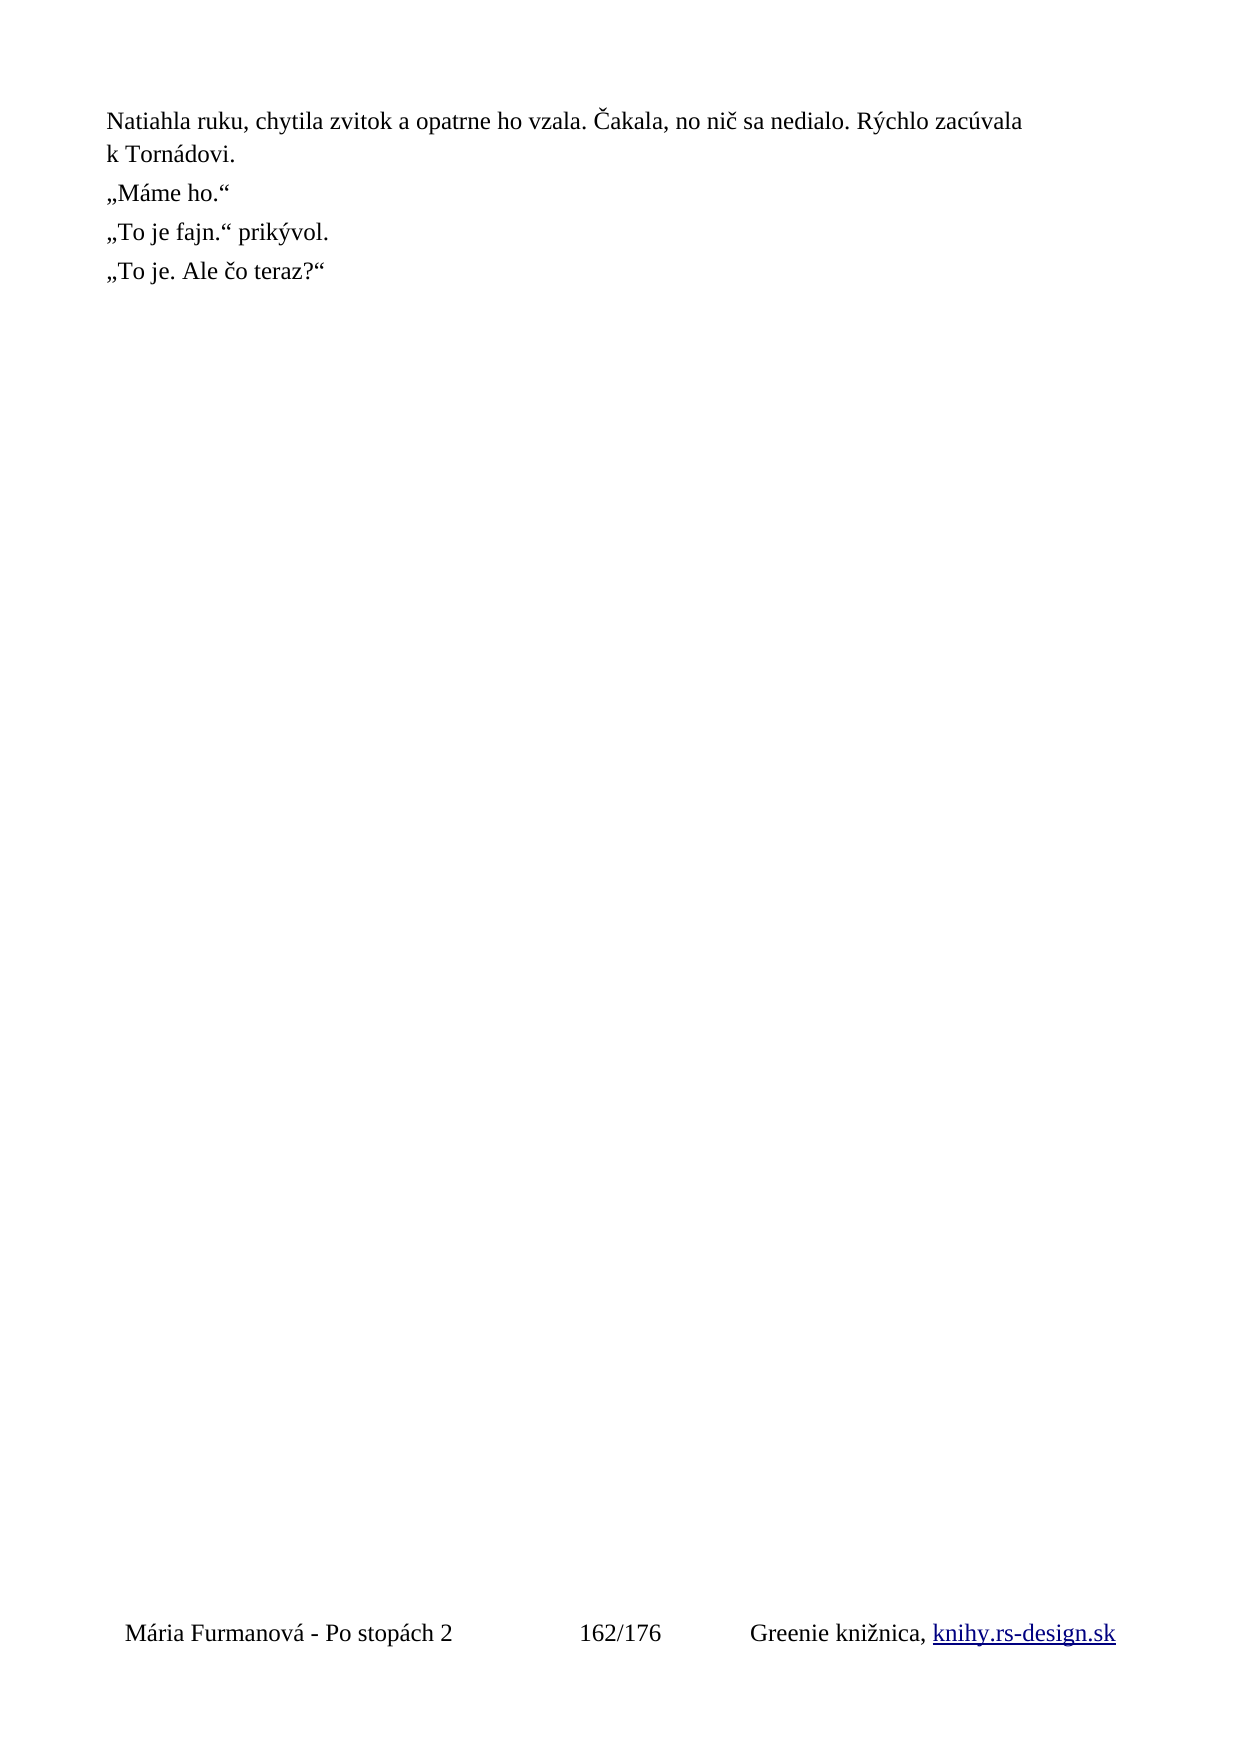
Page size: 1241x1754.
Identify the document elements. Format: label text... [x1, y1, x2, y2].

text „To je. Ale čo teraz?“ [106, 256, 1134, 285]
text „Máme ho.“ [106, 178, 1134, 207]
text „To je fajn.“ prikývol. [106, 217, 1134, 246]
text Natiahla ruku, chytila zvitok a opatrne ho vzala. Čakala, no nič sa nedialo. Rýchlo zacúvala k Tornádovi. [106, 106, 1134, 168]
